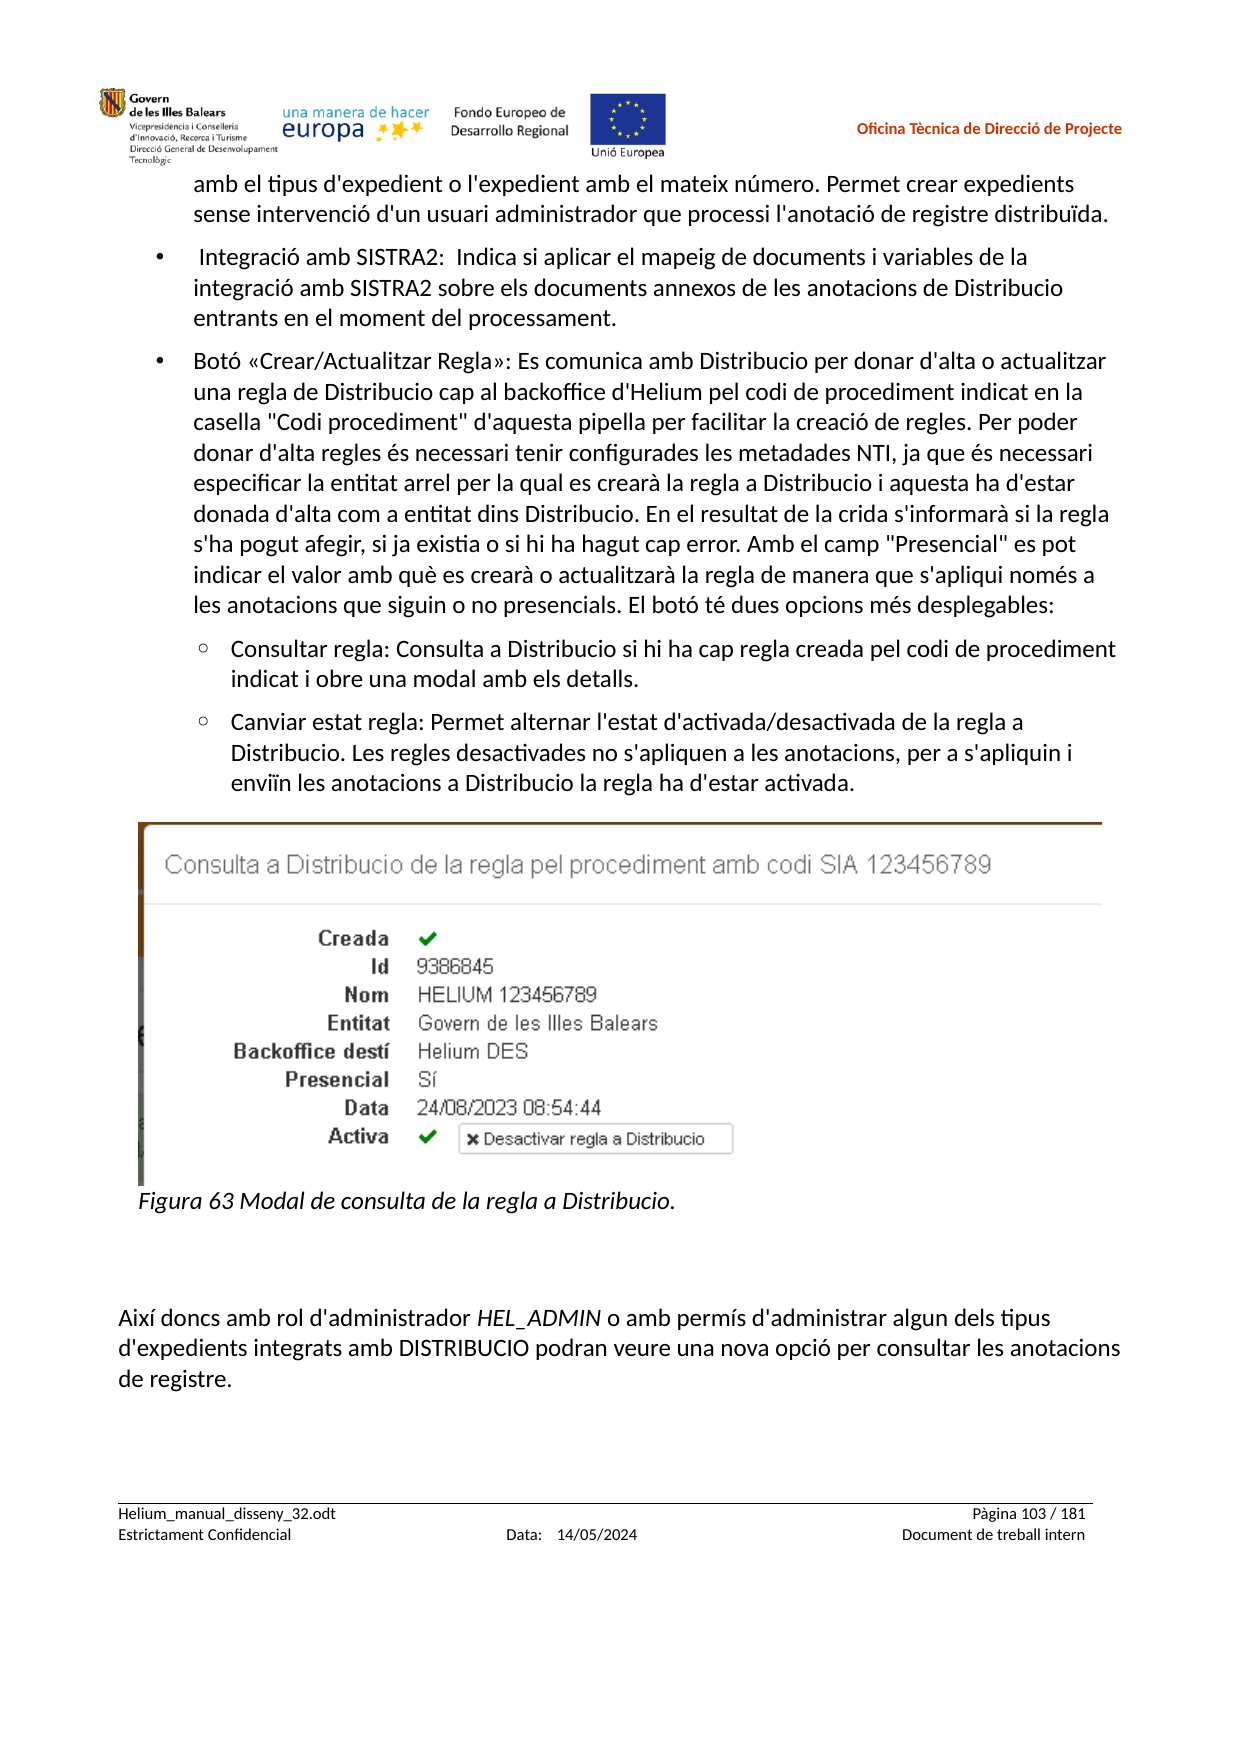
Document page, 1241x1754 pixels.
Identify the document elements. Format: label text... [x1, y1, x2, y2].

text Així doncs amb rol d'administrador HEL_ADMIN o amb permís d'administrar algun dels tipus d'expedients integrats amb DISTRIBUCIO podran veure una nova opció per consultar les anotacions de registre. [118, 1302, 1122, 1393]
list Integració amb SISTRA2: Indica si aplicar el mapeig de documents i variables de la integració amb SISTRA2 sobre els documents annexos de les anotacions de Distribucio entrants en el moment del processament. [156, 241, 1122, 333]
picture [138, 822, 1103, 1186]
list Consultar regla: Consulta a Distribucio si hi ha cap regla creada pel codi de procediment indicat i obre una modal amb els detalls. [193, 633, 1122, 694]
text Figura 63 Modal de consulta de la regla a Distribucio. [138, 1186, 1102, 1216]
list Canviar estat regla: Permet alternar l'estat d'activada/desactivada de la regla a Distribucio. Les regles desactivades no s'apliquen a les anotacions, per a s'apliquin i enviïn les anotacions a Distribucio la regla ha d'estar activada. [193, 706, 1122, 798]
list Botó «Crear/Actualitzar Regla»: Es comunica amb Distribucio per donar d'alta o actualitzar una regla de Distribucio cap al backoffice d'Helium pel codi de procediment indicat en la casella "Codi procediment" d'aquesta pipella per facilitar la creació de regles. Per poder donar d'alta regles és necessari tenir configurades les metadades NTI, ja que és necessari especificar la entitat arrel per la qual es crearà la regla a Distribucio i aquesta ha d'estar donada d'alta com a entitat dins Distribucio. En el resultat de la crida s'informarà si la regla s'ha pogut afegir, si ja existia o si hi ha hagut cap error. Amb el camp "Presencial" es pot indicar el valor amb què es crearà o actualitzarà la regla de manera que s'apliqui només a les anotacions que siguin o no presencials. El botó té dues opcions més desplegables: [156, 346, 1122, 620]
picture [99, 87, 668, 166]
list amb el tipus d'expedient o l'expedient amb el mateix número. Permet crear expedients sense intervenció d'un usuari administrador que processi l'anotació de registre distribuïda. [156, 168, 1122, 229]
